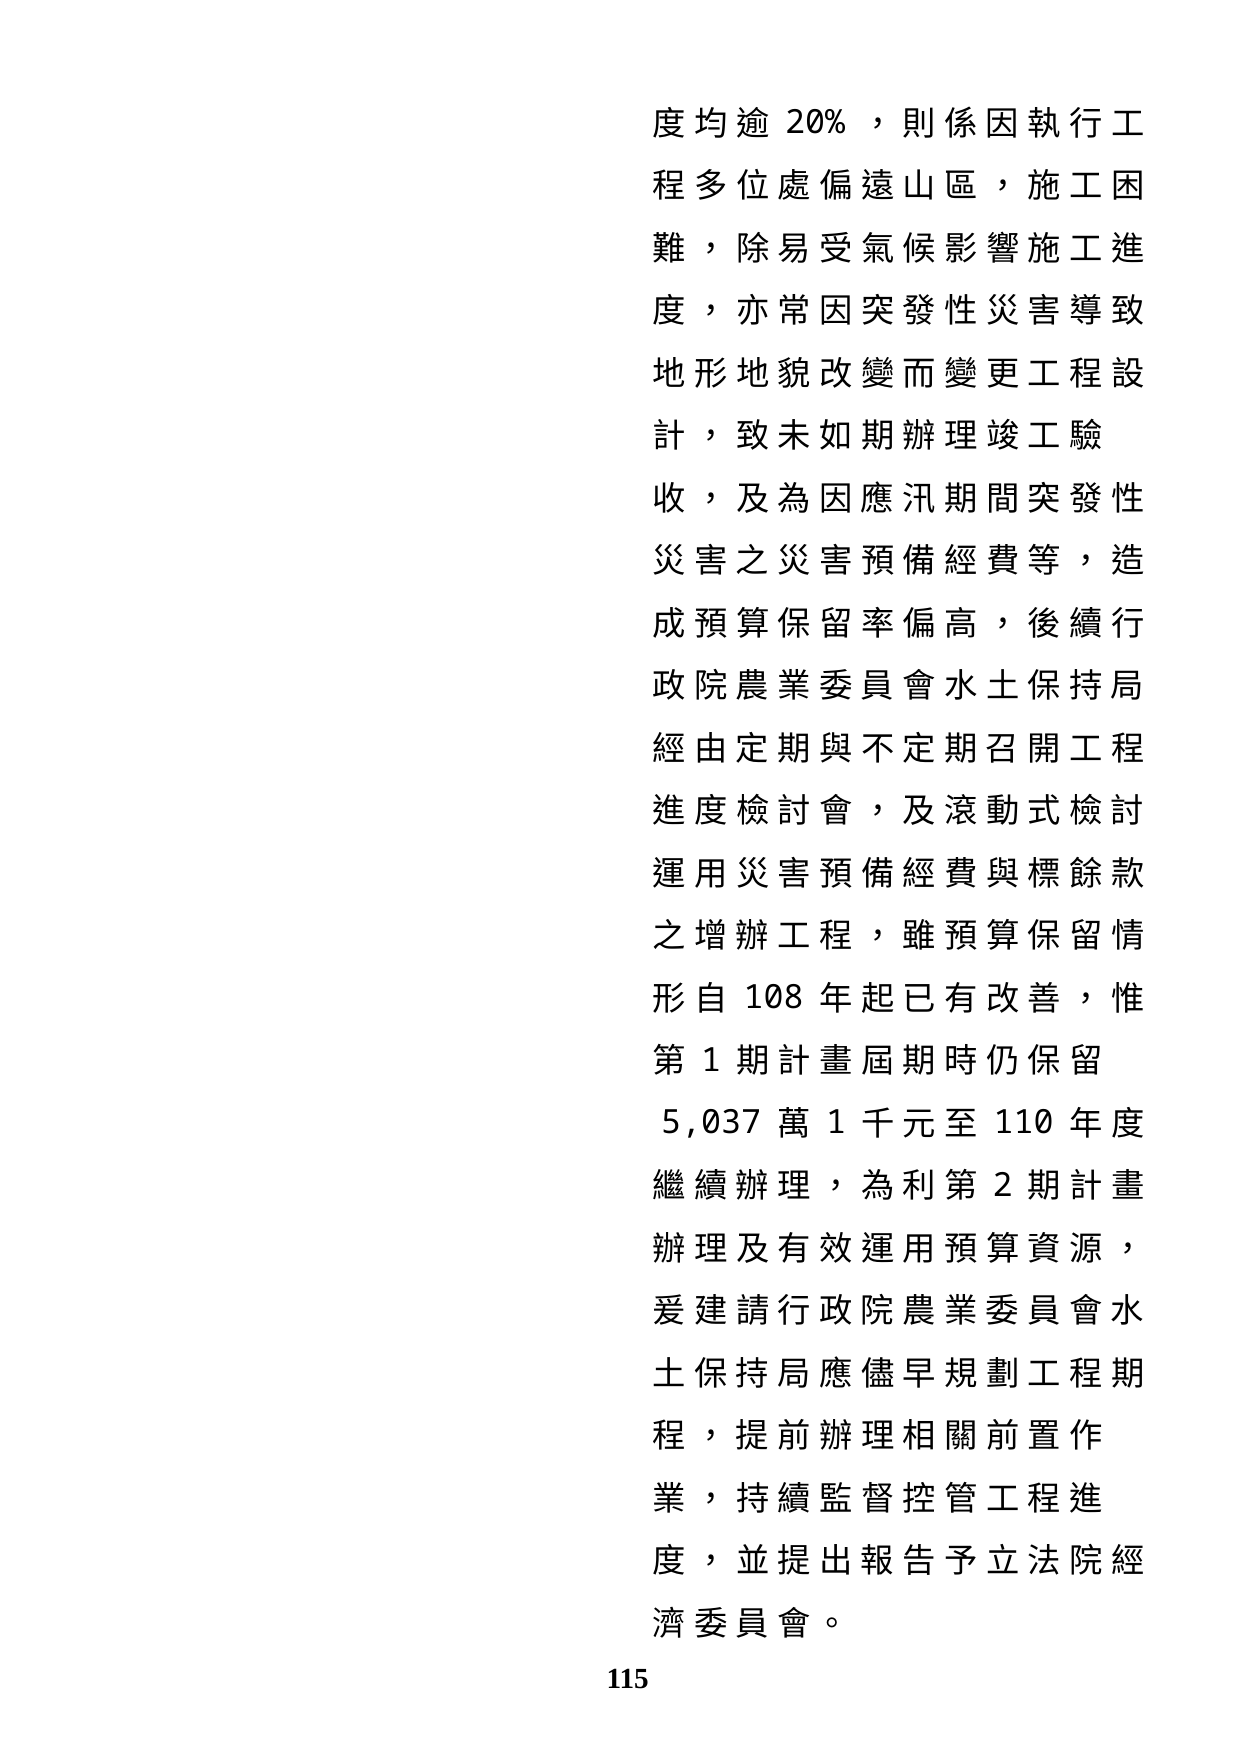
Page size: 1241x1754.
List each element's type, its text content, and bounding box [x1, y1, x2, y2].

list 度均逾20%，則係因執行工程多位處偏遠山區，施工困難，除易受氣候影響施工進度，亦常因突發性災害導致地形地貌改變而變更工程設計，致未如期辦理竣工驗收，及為因應汛期間突發性災害之災害預備經費等，造成預算保留率偏高，後續行政院農業委員會水土保持局經由定期與不定期召開工程進度檢討會，及滾動式檢討運用災害預備經費與標餘款之增辦工程，雖預算保留情形自108年起已有改善，惟第1期計畫屆期時仍保留5,037萬1千元至110年度繼續辦理，為利第2期計畫辦理及有效運用預算資源，爰建請行政院農業委員會水土保持局應儘早規劃工程期程，提前辦理相關前置作業，持續監督控管工程進度，並提出報告予立法院經濟委員會。 [491, 79, 1148, 1641]
